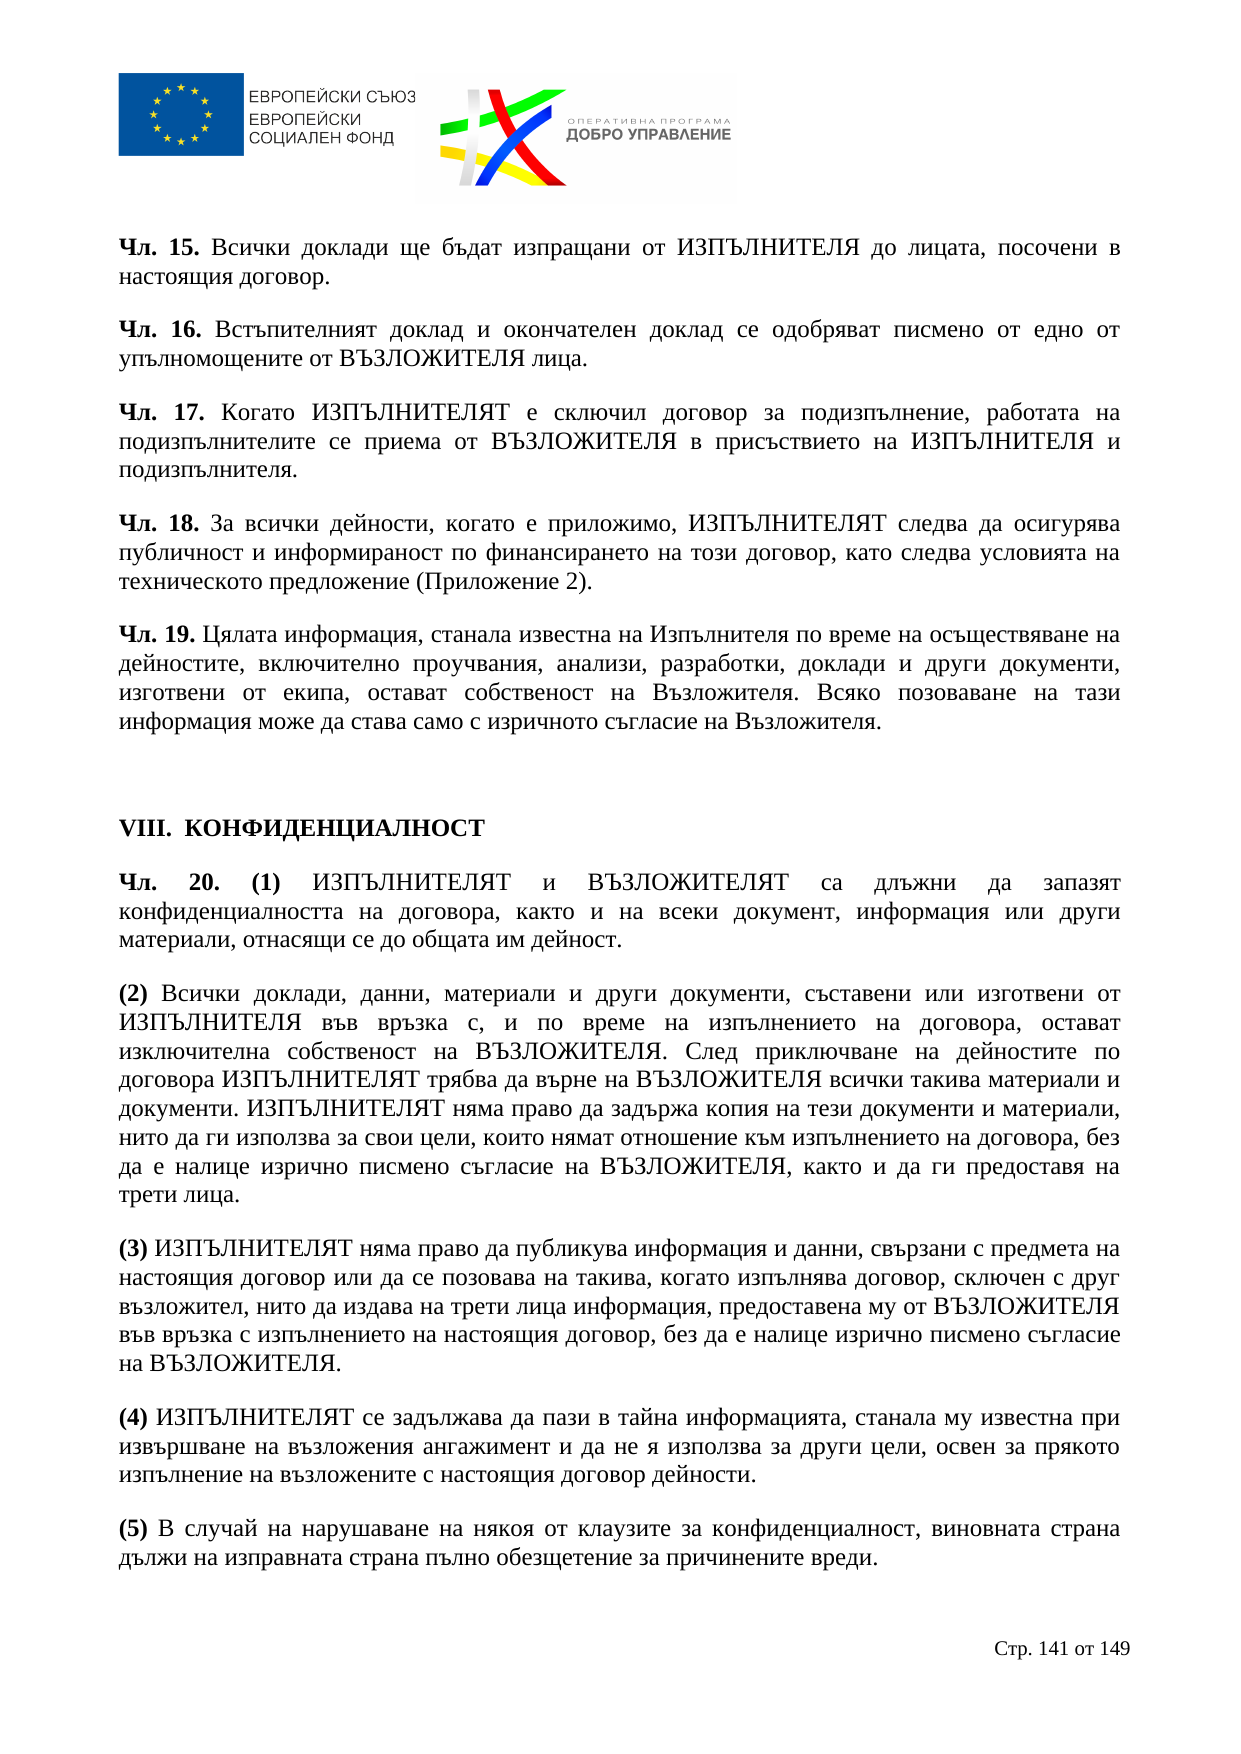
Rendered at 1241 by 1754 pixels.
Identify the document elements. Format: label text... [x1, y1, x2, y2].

text (5) В случай на нарушаване на някоя от клаузите за конфиденциалност, виновната страна дължи на изправната страна пълно обезщетение за причинените вреди. [118, 1513, 1122, 1571]
text Чл. 16. Встъпителният доклад и окончателен доклад се одобряват писмено от едно от упълномощените от ВЪЗЛОЖИТЕЛЯ лица. [118, 314, 1122, 372]
text Чл. 20. (1) ИЗПЪЛНИТЕЛЯТ и ВЪЗЛОЖИТЕЛЯТ са длъжни да запазят конфиденциалността на договора, както и на всеки документ, информация или други материали, отнасящи се до общата им дейност. [118, 867, 1122, 953]
text VІIІ. КОНФИДЕНЦИАЛНОСТ [118, 813, 1122, 842]
text Чл. 19. Цялата информация, станала известна на Изпълнителя по време на осъществяване на дейностите, включително проучвания, анализи, разработки, доклади и други документи, изготвени от екипа, остават собственост на Възложителя. Всяко позоваване на тази информация може да става само с изричното съгласие на Възложителя. [118, 619, 1122, 734]
text Чл. 15. Всички доклади ще бъдат изпращани от ИЗПЪЛНИТЕЛЯ до лицата, посочени в настоящия договор. [118, 232, 1122, 289]
text (2) Всички доклади, данни, материали и други документи, съставени или изготвени от ИЗПЪЛНИТЕЛЯ във връзка с, и по време на изпълнението на договора, остават изключителна собственост на ВЪЗЛОЖИТЕЛЯ. След приключване на дейностите по договора ИЗПЪЛНИТЕЛЯТ трябва да върне на ВЪЗЛОЖИТЕЛЯ всички такива материали и документи. ИЗПЪЛНИТЕЛЯТ няма право да задържа копия на тези документи и материали, нито да ги използва за свои цели, които нямат отношение към изпълнението на договора, без да е налице изрично писмено съгласие на ВЪЗЛОЖИТЕЛЯ, както и да ги предоставя на трети лица. [118, 978, 1122, 1208]
text (4) ИЗПЪЛНИТЕЛЯТ се задължава да пази в тайна информацията, станала му известна при извършване на възложения ангажимент и да не я използва за други цели, освен за прякото изпълнение на възложените с настоящия договор дейности. [118, 1402, 1122, 1488]
text Чл. 17. Когато ИЗПЪЛНИТЕЛЯТ е сключил договор за подизпълнение, работата на подизпълнителите се приема от ВЪЗЛОЖИТЕЛЯ в присъствието на ИЗПЪЛНИТЕЛЯ и подизпълнителя. [118, 397, 1122, 483]
text Чл. 18. За всички дейности, когато е приложимо, ИЗПЪЛНИТЕЛЯТ следва да осигурява публичност и информираност по финансирането на този договор, като следва условията на техническото предложение (Приложение 2). [118, 508, 1122, 594]
text (3) ИЗПЪЛНИТЕЛЯТ няма право да публикува информация и данни, свързани с предмета на настоящия договор или да се позовава на такива, когато изпълнява договор, сключен с друг възложител, нито да издава на трети лица информация, предоставена му от ВЪЗЛОЖИТЕЛЯ във връзка с изпълнението на настоящия договор, без да е налице изрично писмено съгласие на ВЪЗЛОЖИТЕЛЯ. [118, 1233, 1122, 1377]
